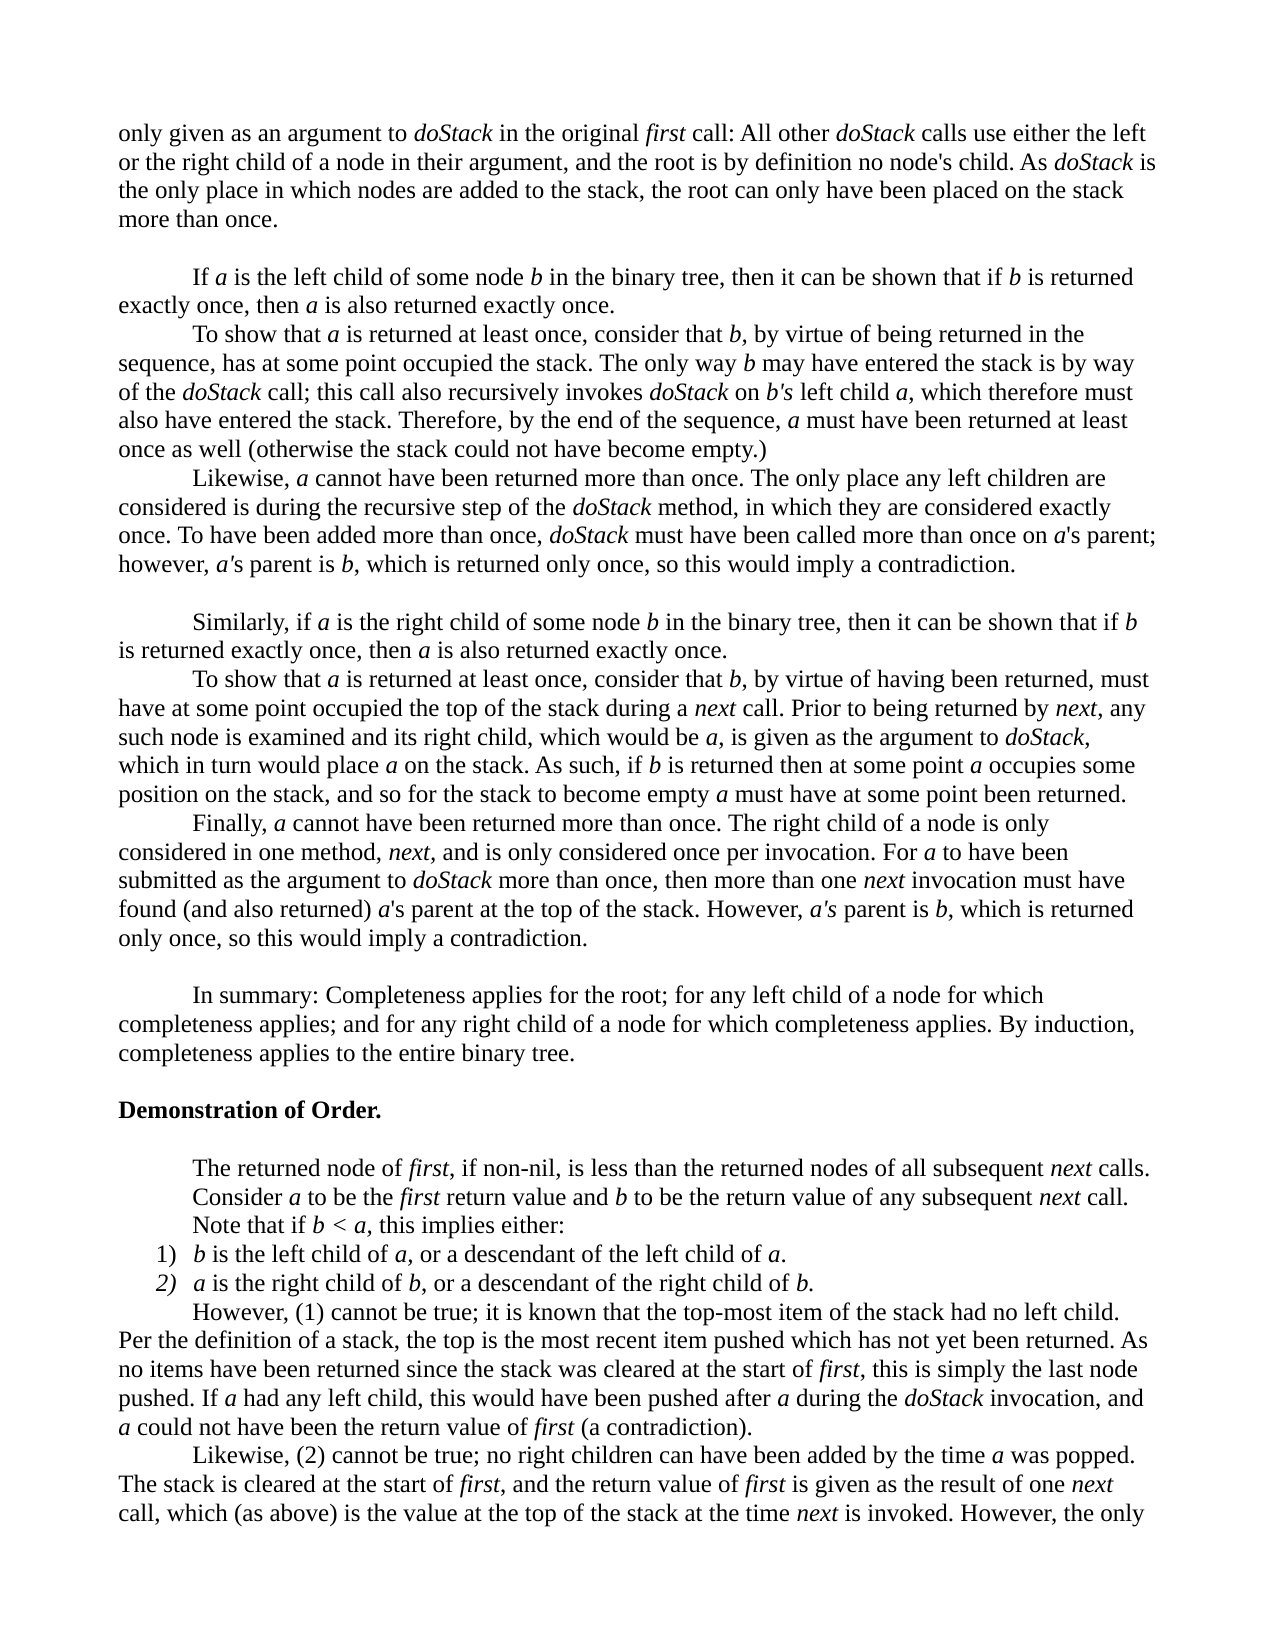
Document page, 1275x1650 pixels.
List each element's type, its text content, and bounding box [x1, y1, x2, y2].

text However, (1) cannot be true; it is known that the top-most item of the stack had no left child. Per the definition of a stack, the top is the most recent item pushed which has not yet been returned. As no items have been returned since the stack was cleared at the start of first, this is simply the last node pushed. If a had any left child, this would have been pushed after a during the doStack invocation, and a could not have been the return value of first (a contradiction). [118, 1297, 1157, 1441]
text The returned node of first, if non-nil, is less than the returned nodes of all subsequent next calls. [118, 1153, 1157, 1182]
list a is the right child of b, or a descendant of the right child of b. [156, 1268, 1157, 1297]
text Likewise, a cannot have been returned more than once. The only place any left children are considered is during the recursive step of the doStack method, in which they are considered exactly once. To have been added more than once, doStack must have been called more than once on a's parent; however, a's parent is b, which is returned only once, so this would imply a contradiction. [118, 463, 1157, 578]
text In summary: Completeness applies for the root; for any left child of a node for which completeness applies; and for any right child of a node for which completeness applies. By induction, completeness applies to the entire binary tree. [118, 981, 1157, 1067]
text Consider a to be the first return value and b to be the return value of any subsequent next call. Note that if b < a, this implies either: [118, 1182, 1157, 1239]
list b is the left child of a, or a descendant of the left child of a. [156, 1239, 1157, 1268]
text only given as an argument to doStack in the original first call: All other doStack calls use either the left or the right child of a node in their argument, and the root is by definition no node's child. As doStack is the only place in which nodes are added to the stack, the root can only have been placed on the stack more than once. [118, 118, 1157, 233]
text Demonstration of Order. [118, 1096, 1157, 1124]
text If a is the left child of some node b in the binary tree, then it can be shown that if b is returned exactly once, then a is also returned exactly once. [118, 262, 1157, 319]
text Similarly, if a is the right child of some node b in the binary tree, then it can be shown that if b is returned exactly once, then a is also returned exactly once. [118, 607, 1157, 664]
text To show that a is returned at least once, consider that b, by virtue of having been returned, must have at some point occupied the top of the stack during a next call. Prior to being returned by next, any such node is examined and its right child, which would be a, is given as the argument to doStack, which in turn would place a on the stack. As such, if b is returned then at some point a occupies some position on the stack, and so for the stack to become empty a must have at some point been returned. [118, 664, 1157, 808]
text To show that a is returned at least once, consider that b, by virtue of being returned in the sequence, has at some point occupied the stack. The only way b may have entered the stack is by way of the doStack call; this call also recursively invokes doStack on b's left child a, which therefore must also have entered the stack. Therefore, by the end of the sequence, a must have been returned at least once as well (otherwise the stack could not have become empty.) [118, 319, 1157, 463]
text Likewise, (2) cannot be true; no right children can have been added by the time a was popped. The stack is cleared at the start of first, and the return value of first is given as the result of one next call, which (as above) is the value at the top of the stack at the time next is invoked. However, the only [118, 1441, 1157, 1527]
text Finally, a cannot have been returned more than once. The right child of a node is only considered in one method, next, and is only considered once per invocation. For a to have been submitted as the argument to doStack more than once, then more than one next invocation must have found (and also returned) a's parent at the top of the stack. However, a's parent is b, which is returned only once, so this would imply a contradiction. [118, 808, 1157, 952]
